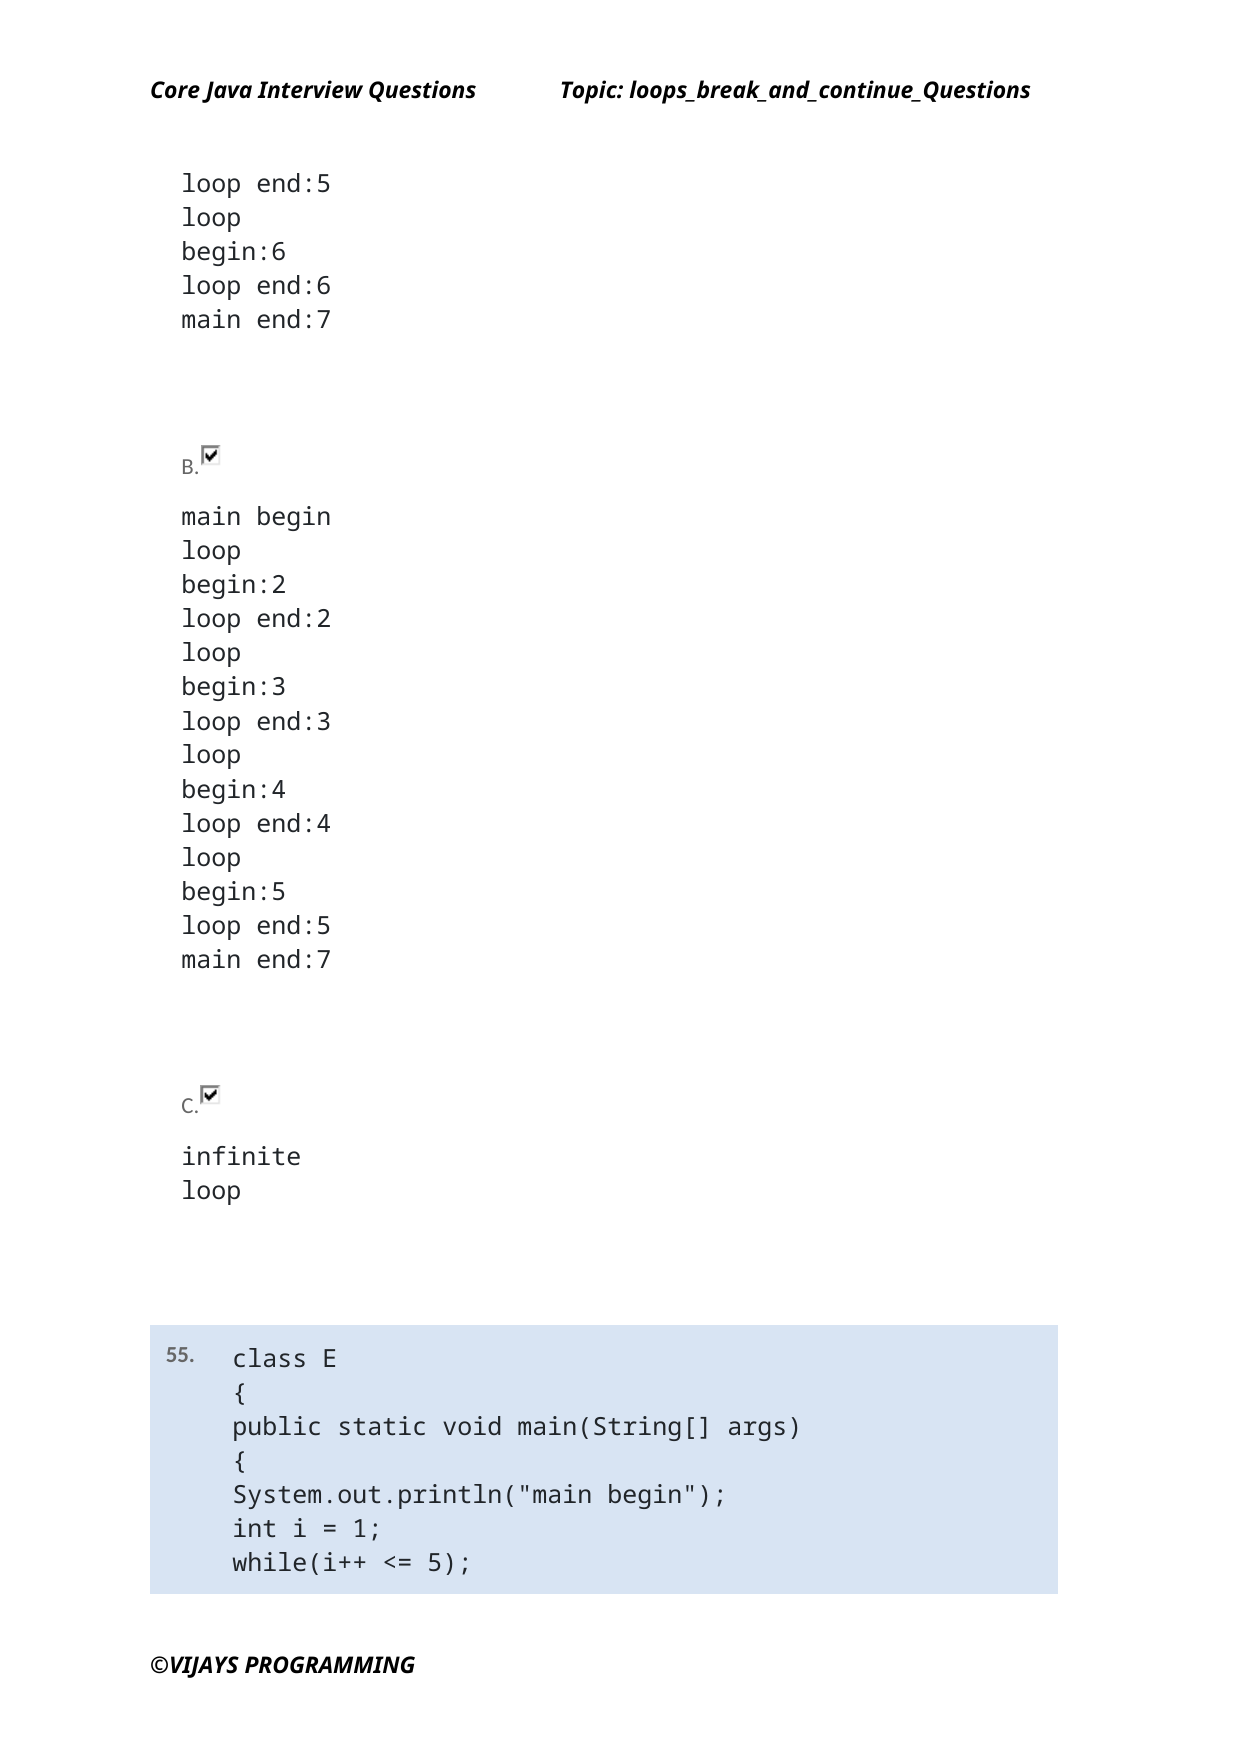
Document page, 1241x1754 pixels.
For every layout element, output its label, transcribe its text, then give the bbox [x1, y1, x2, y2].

table_header 55. [150, 1325, 216, 1594]
table_header C. infinite loop [181, 1078, 374, 1309]
table_header class E { public static void main(String[] args) { System.out.println("main begin"); int i = 1; while(i++ <= 5); [216, 1325, 1058, 1594]
table_header loop end:5 loop begin:6 loop end:6 main end:7 [181, 166, 346, 438]
table_header [1058, 1325, 1090, 1594]
table_header B. main begin loop begin:2 loop end:2 loop begin:3 loop end:3 loop begin:4 loop end:4 loop begin:5 loop end:5 main end:7 [181, 438, 346, 1078]
table_cell [150, 150, 1090, 1324]
